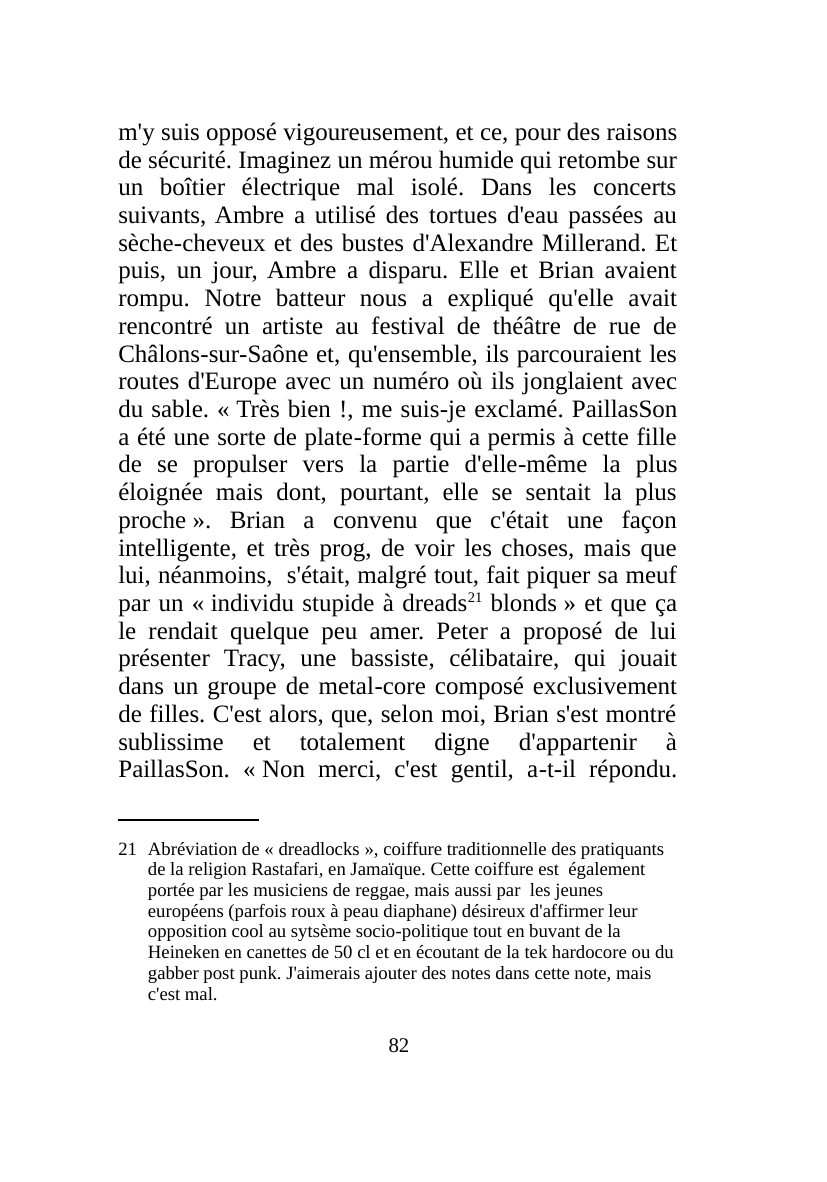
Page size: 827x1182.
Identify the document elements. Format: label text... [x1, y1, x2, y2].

text Abréviation de « dreadlocks », coiffure traditionnelle des pratiquants de la religion Rastafari, en Jamaïque. Cette coiffure est également portée par les musiciens de reggae, mais aussi par les jeunes européens (parfois roux à peau diaphane) désireux d'affirmer leur opposition cool au sytsème socio‑politique tout en buvant de la Heineken en canettes de 50 cl et en écoutant de la tek hardocore ou du gabber post punk. J'aimerais ajouter des notes dans cette note, mais c'est mal. [118, 838, 679, 1004]
text m'y suis opposé vigoureusement, et ce, pour des raisons de sécurité. Imaginez un mérou humide qui retombe sur un boîtier électrique mal isolé. Dans les concerts suivants, Ambre a utilisé des tortues d'eau passées au sèche‑cheveux et des bustes d'Alexandre Millerand. Et puis, un jour, Ambre a disparu. Elle et Brian avaient rompu. Notre batteur nous a expliqué qu'elle avait rencontré un artiste au festival de théâtre de rue de Châlons‑sur‑Saône et, qu'ensemble, ils parcouraient les routes d'Europe avec un numéro où ils jonglaient avec du sable. « Très bien !, me suis‑je exclamé. PaillasSon a été une sorte de plate‑forme qui a permis à cette fille de se propulser vers la partie d'elle‑même la plus éloignée mais dont, pourtant, elle se sentait la plus proche ». Brian a convenu que c'était une façon intelligente, et très prog, de voir les choses, mais que lui, néanmoins, s'était, malgré tout, fait piquer sa meuf par un « individu stupide à dreads blonds » et que ça le rendait quelque peu amer. Peter a proposé de lui présenter Tracy, une bassiste, célibataire, qui jouait dans un groupe de metal‑core composé exclusivement de filles. C'est alors, que, selon moi, Brian s'est montré sublissime et totalement digne d'appartenir à PaillasSon. « Non merci, c'est gentil, a‑t‑il répondu. [118, 118, 677, 783]
